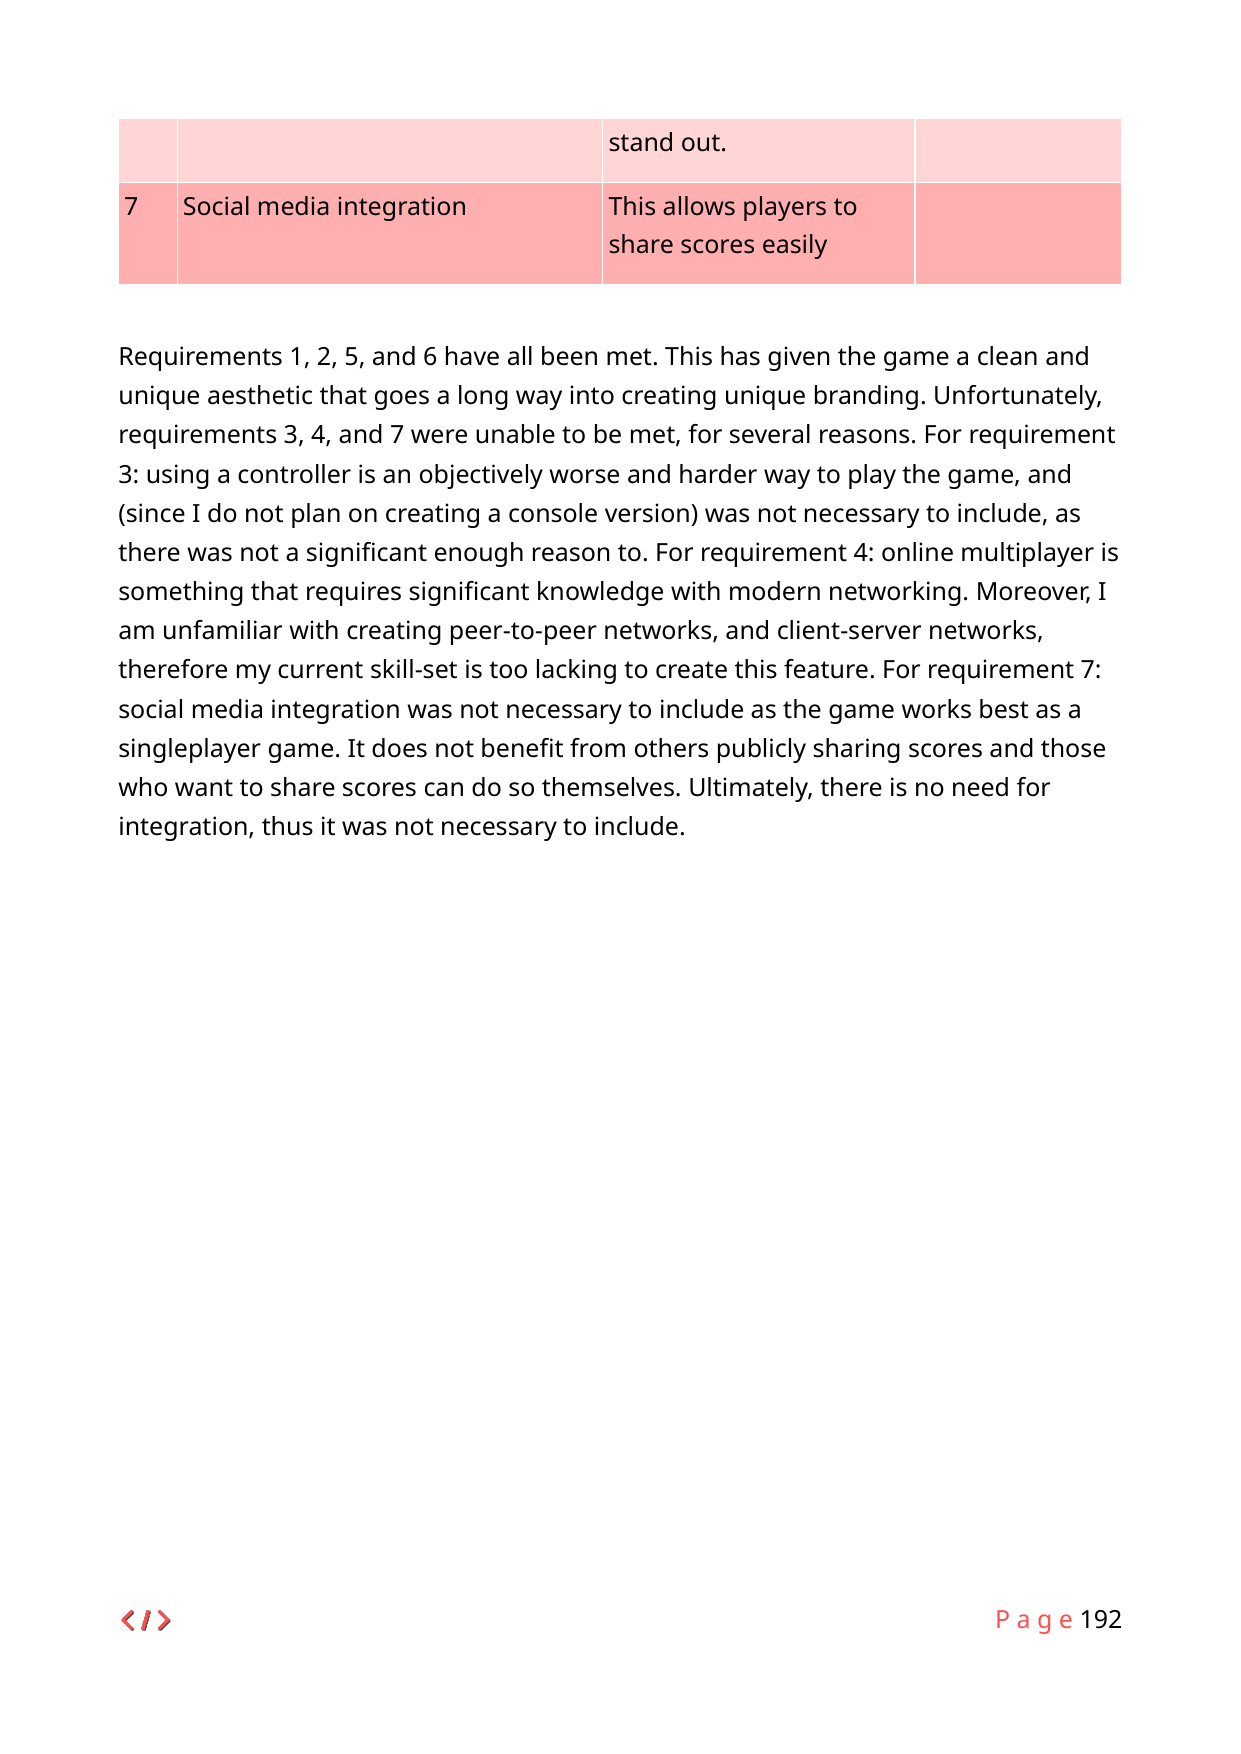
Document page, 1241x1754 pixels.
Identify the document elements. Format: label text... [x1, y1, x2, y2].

picture [116, 1591, 175, 1649]
table_cell Social media integration [178, 183, 602, 284]
table_cell This allows players to share scores easily [603, 183, 914, 284]
table_cell stand out. [603, 119, 914, 182]
table_cell [178, 119, 602, 182]
text Requirements 1, 2, 5, and 6 have all been met. This has given the game a clean and unique aesthetic that goes a long way into creating unique branding. Unfortunately, requirements 3, 4, and 7 were unable to be met, for several reasons. For requirement 3: using a controller is an objectively worse and harder way to play the game, and (since I do not plan on creating a console version) was not necessary to include, as there was not a significant enough reason to. For requirement 4: online multiplayer is something that requires significant knowledge with modern networking. Moreover, I am unfamiliar with creating peer-to-peer networks, and client-server networks, therefore my current skill-set is too lacking to create this feature. For requirement 7: social media integration was not necessary to include as the game works best as a singleplayer game. It does not benefit from others publicly sharing scores and those who want to share scores can do so themselves. Ultimately, there is no need for integration, thus it was not necessary to include. [118, 339, 1122, 843]
table_cell [916, 119, 1121, 182]
table_cell [916, 183, 1121, 284]
table_cell [119, 119, 177, 182]
table_cell 7 [119, 183, 177, 284]
